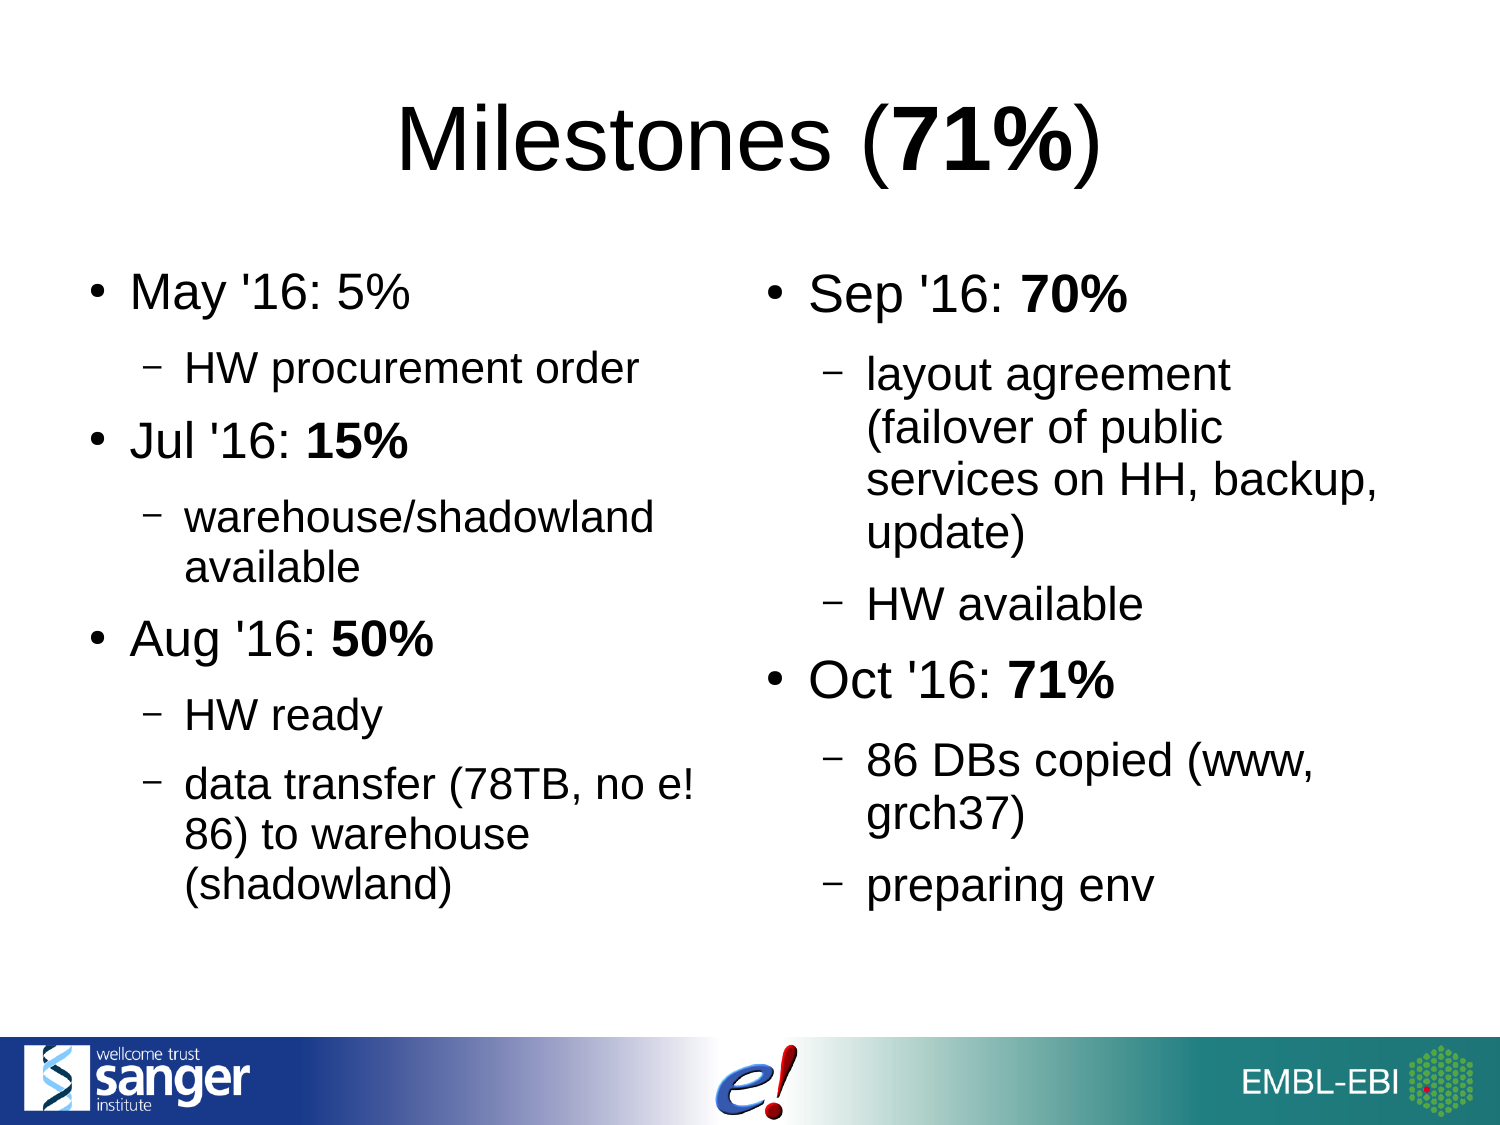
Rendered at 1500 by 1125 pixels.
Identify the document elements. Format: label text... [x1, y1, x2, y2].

list Sep '16: 70% layout agreement (failover of public services on HH, backup, update) HW available Oct '16: 71% 86 DBs copied (www, grch37) preparing env [751, 263, 1396, 916]
list May '16: 5% HW procurement order Jul '16: 15% warehouse/shadowland available Aug '16: 50% HW ready data transfer (78TB, no e!86) to warehouse (shadowland) [75, 263, 720, 916]
title Milestones (71%) [75, 44, 1425, 233]
picture [0, 1037, 1500, 1125]
